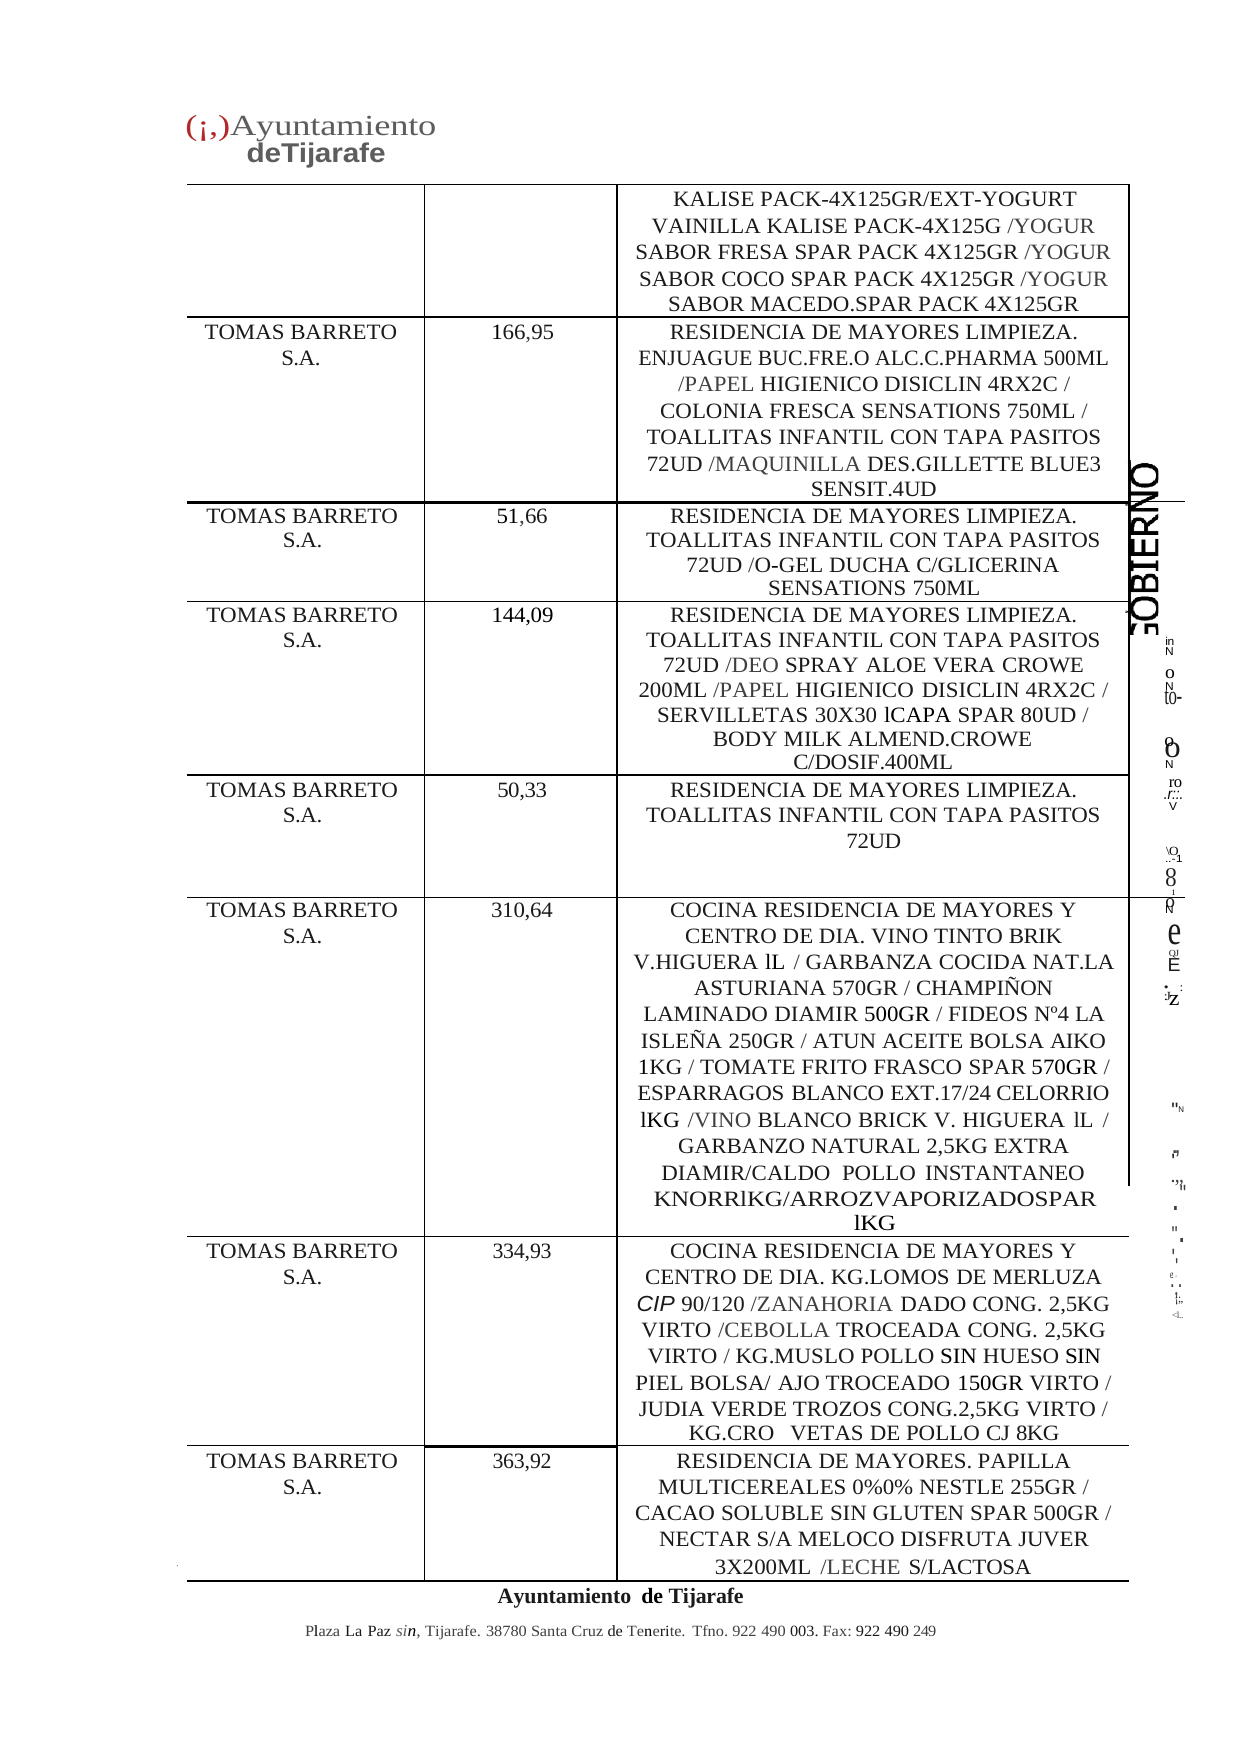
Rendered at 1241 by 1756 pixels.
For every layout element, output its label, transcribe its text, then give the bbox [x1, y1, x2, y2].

table_cell [187, 828, 424, 897]
table_cell [187, 1343, 424, 1369]
table_cell MULTICEREALES 0%0% NESTLE 255GR / [618, 1474, 1129, 1500]
table_header KALISE PACK-4X125GR/EXT-YOGURT VAINILLA KALISE PACK-4X125G /YOGUR SABOR FRESA SPAR PACK 4X125GR /YOGUR SABOR COCO SPAR PACK 4X125GR /YOGUR SABOR MACEDO.SPAR PACK 4X125GR [618, 185, 1128, 316]
table_cell V.HIGUERA lL / GARBANZA COCIDA NAT.LA [618, 949, 1128, 975]
table_cell SENSATIONS 750ML [618, 577, 1125, 601]
table_cell 310,64 [425, 898, 616, 922]
table_cell COCINA RESIDENCIA DE MAYORES Y [618, 1237, 1129, 1263]
table_cell 72UD /O-GEL DUCHA C/GLICERINA [618, 553, 1125, 577]
table_cell S.A. [187, 528, 424, 552]
table_cell COCINA RESIDENCIA DE MAYORES Y [618, 898, 1128, 922]
table_cell 200ML /PAPEL HIGIENICO DISICLIN 4RX2C / [618, 678, 1128, 702]
table_cell [425, 1526, 616, 1552]
table_cell [187, 653, 424, 678]
table_cell [425, 922, 616, 948]
table_cell [187, 1395, 424, 1422]
table_cell TOMAS BARRETO [187, 504, 424, 528]
table_cell C/DOSIF.400ML [618, 752, 1128, 774]
table_cell [425, 1474, 616, 1500]
table_cell NECTAR S/A MELOCO DISFRUTA JUVER [618, 1526, 1129, 1552]
table_cell [425, 1369, 616, 1395]
table_cell [425, 553, 616, 577]
table_cell [425, 1290, 616, 1317]
table_cell lKG /VINO BLANCO BRICK V. HIGUERA lL / [618, 1106, 1128, 1133]
table_cell 363,92 [425, 1448, 616, 1473]
table_cell [425, 1186, 616, 1212]
table_cell [425, 1080, 616, 1106]
table_cell [425, 1317, 616, 1343]
table_cell [187, 1080, 424, 1106]
table_cell 72UD /DEO SPRAY ALOE VERA CROWE [618, 653, 1128, 678]
table_cell [425, 528, 616, 552]
table_header [187, 185, 424, 316]
table_cell JUDIA VERDE TROZOS CONG.2,5KG VIRTO / [618, 1395, 1129, 1422]
table_header [1130, 184, 1184, 501]
table_cell 334,93 [425, 1237, 616, 1263]
table_cell 3X200ML /LECHE S/LACTOSA [618, 1552, 1129, 1580]
table_cell lKG [618, 1212, 1129, 1236]
table_cell CIP 90/120 /ZANAHORIA DADO CONG. 2,5KG [618, 1290, 1129, 1317]
table_cell VIRTO /CEBOLLA TROCEADA CONG. 2,5KG [618, 1317, 1129, 1343]
table_cell BODY MILK ALMEND.CROWE [618, 727, 1128, 752]
table_cell [187, 1186, 424, 1212]
table_cell CACAO SOLUBLE SIN GLUTEN SPAR 500GR / [618, 1500, 1129, 1526]
table_cell 51,66 [425, 504, 616, 528]
table_cell [425, 727, 616, 752]
table_cell S.A. [187, 1474, 424, 1500]
table_cell [425, 1159, 616, 1186]
table_header [425, 185, 616, 316]
table_cell 72UD [618, 828, 1128, 897]
table_cell TOALLITAS INFANTIL CON TAPA PASITOS [618, 803, 1128, 828]
table_cell [187, 1422, 424, 1445]
table_cell TOMAS BARRETO S.A. [187, 318, 424, 501]
table_cell CENTRO DE DIA. KG.LOMOS DE MERLUZA [618, 1264, 1129, 1290]
table_cell 50,33 [425, 776, 616, 803]
table_cell [425, 752, 616, 774]
table_cell [425, 703, 616, 727]
table_cell [187, 1054, 424, 1080]
table_cell [425, 803, 616, 828]
table_cell [187, 752, 424, 774]
table_cell [425, 1395, 616, 1422]
table_cell [425, 577, 616, 601]
table_cell [187, 1027, 424, 1053]
table_cell S.A. [187, 1264, 424, 1290]
table_cell S.A. [187, 922, 424, 948]
table_cell [425, 1054, 616, 1080]
table_cell in No N to- oo N ro .r::. V \O ..-1 o o 1 [1130, 502, 1184, 897]
table_cell DIAMIR/CALDO POLLO INSTANTANEO [618, 1159, 1128, 1186]
table_cell VIRTO / KG.MUSLO POLLO SIN HUESO SIN [618, 1343, 1129, 1369]
table_cell [425, 653, 616, 678]
table_cell [187, 1106, 424, 1133]
table_cell KNORRlKG/ARROZVAPORIZADOSPAR [618, 1186, 1129, 1212]
table_cell TOMAS BARRETO [187, 776, 424, 803]
table_cell TOMAS BARRETO [187, 898, 424, 922]
table_cell S.A. [187, 803, 424, 828]
table_cell [425, 949, 616, 975]
table_cell [187, 577, 424, 601]
table_cell TOMAS BARRETO [187, 1446, 424, 1473]
table_cell [425, 628, 616, 653]
table_cell [425, 1133, 616, 1159]
table_cell [425, 1552, 616, 1580]
table_cell CENTRO DE DIA. VINO TINTO BRIK [618, 922, 1128, 948]
table_cell ISLEÑA 250GR / ATUN ACEITE BOLSA AIKO [618, 1027, 1128, 1053]
table_cell [425, 1027, 616, 1053]
table_cell [425, 828, 616, 897]
table_cell 144,09 [425, 602, 616, 628]
table_cell [187, 1159, 424, 1186]
table_cell RESIDENCIA DE MAYORES LIMPIEZA. [618, 776, 1128, 803]
table_cell TOALLITAS INFANTIL CON TAPA PASITOS [618, 528, 1125, 552]
table_cell [425, 1264, 616, 1290]
table_cell RESIDENCIA DE MAYORES. PAPILLA [618, 1446, 1129, 1473]
table_cell [187, 1526, 424, 1552]
table_cell [187, 1317, 424, 1343]
table_cell RESIDENCIA DE MAYORES LIMPIEZA. [618, 504, 1125, 528]
table_cell [187, 678, 424, 702]
table_cell [425, 678, 616, 702]
table_cell [187, 1500, 424, 1526]
table_cell ESPARRAGOS BLANCO EXT.17/24 CELORRIO [618, 1080, 1128, 1106]
table_cell [425, 1343, 616, 1369]
table_cell SERVILLETAS 30X30 lCAPA SPAR 80UD / [618, 703, 1128, 727]
table_cell [187, 1290, 424, 1317]
table_cell GARBANZO NATURAL 2,5KG EXTRA [618, 1133, 1128, 1159]
table_cell [187, 1369, 424, 1395]
table_cell KG.CRO VETAS DE POLLO CJ 8KG [618, 1422, 1129, 1445]
table_cell [425, 1106, 616, 1133]
table_cell S.A. [187, 628, 424, 653]
table_cell [187, 1212, 424, 1236]
table_cell [187, 553, 424, 577]
table_cell TOMAS BARRETO [187, 1237, 424, 1263]
table_cell [187, 975, 424, 1001]
table_cell [425, 1001, 616, 1027]
table_cell [187, 949, 424, 975]
table_cell LAMINADO DIAMIR 500GR / FIDEOS Nº4 LA [618, 1001, 1128, 1027]
table_cell RESIDENCIA DE MAYORES LIMPIEZA. [618, 602, 1125, 628]
table_cell [187, 703, 424, 727]
table_cell [187, 1133, 424, 1159]
table_cell ASTURIANA 570GR / CHAMPIÑON [618, 975, 1128, 1001]
table_cell [425, 1500, 616, 1526]
table_cell 1KG / TOMATE FRITO FRASCO SPAR 570GR / [618, 1054, 1128, 1080]
table_cell 166,95 [425, 318, 616, 501]
table_cell o N e QJ E •z::J "N.,' .,, ."".'' .·.e:, ¡;, <l.. [1129, 898, 1184, 1580]
table_cell PIEL BOLSA/ AJO TROCEADO 150GR VIRTO / [618, 1369, 1129, 1395]
table_cell RESIDENCIA DE MAYORES LIMPIEZA. ENJUAGUE BUC.FRE.O ALC.C.PHARMA 500ML /PAPEL HIGIENICO DISICLIN 4RX2C / COLONIA FRESCA SENSATIONS 750ML / TOALLITAS INFANTIL CON TAPA PASITOS 72UD /MAQUINILLA DES.GILLETTE BLUE3 SENSIT.4UD [618, 318, 1128, 501]
table_cell [425, 1422, 616, 1445]
table_cell [425, 1212, 616, 1236]
table_cell TOALLITAS INFANTIL CON TAPA PASITOS [618, 628, 1128, 653]
table_cell [187, 727, 424, 752]
table_cell [425, 975, 616, 1001]
table_cell TOMAS BARRETO [187, 602, 424, 628]
table_cell [187, 1552, 424, 1580]
table_cell [187, 1001, 424, 1027]
